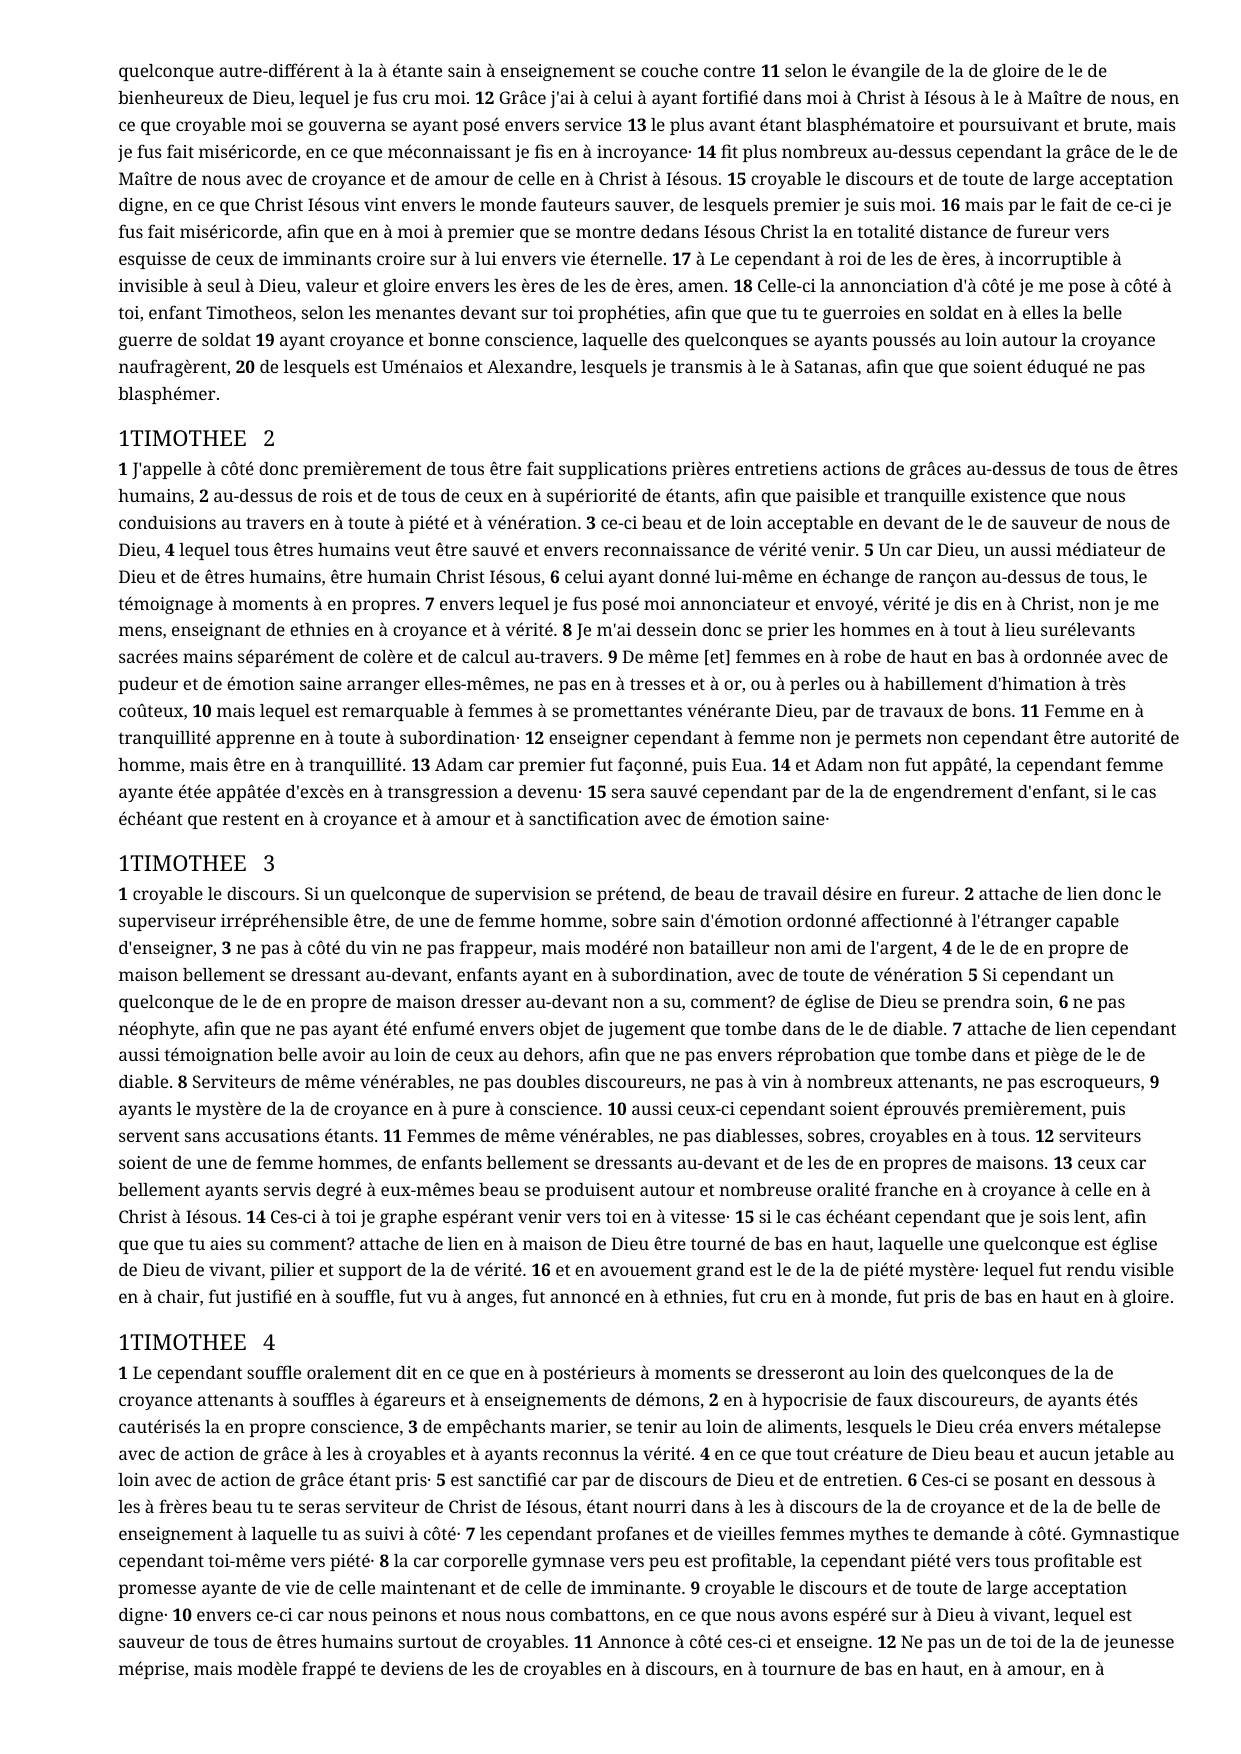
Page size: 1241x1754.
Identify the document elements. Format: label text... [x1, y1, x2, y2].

text 1TIMOTHEE 2 [118, 423, 1181, 453]
text 1TIMOTHEE 3 [118, 848, 1181, 878]
text 1 J'appelle à côté donc premièrement de tous être fait supplications prières entretiens actions de grâces au-dessus de tous de êtres humains, 2 au-dessus de rois et de tous de ceux en à supériorité de étants, afin que paisible et tranquille existence que nous conduisions au travers en à toute à piété et à vénération. 3 ce-ci beau et de loin acceptable en devant de le de sauveur de nous de Dieu, 4 lequel tous êtres humains veut être sauvé et envers reconnaissance de vérité venir. 5 Un car Dieu, un aussi médiateur de Dieu et de êtres humains, être humain Christ Iésous, 6 celui ayant donné lui-même en échange de rançon au-dessus de tous, le témoignage à moments à en propres. 7 envers lequel je fus posé moi annonciateur et envoyé, vérité je dis en à Christ, non je me mens, enseignant de ethnies en à croyance et à vérité. 8 Je m'ai dessein donc se prier les hommes en à tout à lieu surélevants sacrées mains séparément de colère et de calcul au-travers. 9 De même [et] femmes en à robe de haut en bas à ordonnée avec de pudeur et de émotion saine arranger elles-mêmes, ne pas en à tresses et à or, ou à perles ou à habillement d'himation à très coûteux, 10 mais lequel est remarquable à femmes à se promettantes vénérante Dieu, par de travaux de bons. 11 Femme en à tranquillité apprenne en à toute à subordination· 12 enseigner cependant à femme non je permets non cependant être autorité de homme, mais être en à tranquillité. 13 Adam car premier fut façonné, puis Eua. 14 et Adam non fut appâté, la cependant femme ayante étée appâtée d'excès en à transgression a devenu· 15 sera sauvé cependant par de la de engendrement d'enfant, si le cas échéant que restent en à croyance et à amour et à sanctification avec de émotion saine· [118, 457, 1181, 830]
text quelconque autre-différent à la à étante sain à enseignement se couche contre 11 selon le évangile de la de gloire de le de bienheureux de Dieu, lequel je fus cru moi. 12 Grâce j'ai à celui à ayant fortifié dans moi à Christ à Iésous à le à Maître de nous, en ce que croyable moi se gouverna se ayant posé envers service 13 le plus avant étant blasphématoire et poursuivant et brute, mais je fus fait miséricorde, en ce que méconnaissant je fis en à incroyance· 14 fit plus nombreux au-dessus cependant la grâce de le de Maître de nous avec de croyance et de amour de celle en à Christ à Iésous. 15 croyable le discours et de toute de large acceptation digne, en ce que Christ Iésous vint envers le monde fauteurs sauver, de lesquels premier je suis moi. 16 mais par le fait de ce-ci je fus fait miséricorde, afin que en à moi à premier que se montre dedans Iésous Christ la en totalité distance de fureur vers esquisse de ceux de imminants croire sur à lui envers vie éternelle. 17 à Le cependant à roi de les de ères, à incorruptible à invisible à seul à Dieu, valeur et gloire envers les ères de les de ères, amen. 18 Celle-ci la annonciation d'à côté je me pose à côté à toi, enfant Timotheos, selon les menantes devant sur toi prophéties, afin que que tu te guerroies en soldat en à elles la belle guerre de soldat 19 ayant croyance et bonne conscience, laquelle des quelconques se ayants poussés au loin autour la croyance naufragèrent, 20 de lesquels est Uménaios et Alexandre, lesquels je transmis à le à Satanas, afin que que soient éduqué ne pas blasphémer. [118, 59, 1181, 405]
text 1 croyable le discours. Si un quelconque de supervision se prétend, de beau de travail désire en fureur. 2 attache de lien donc le superviseur irrépréhensible être, de une de femme homme, sobre sain d'émotion ordonné affectionné à l'étranger capable d'enseigner, 3 ne pas à côté du vin ne pas frappeur, mais modéré non batailleur non ami de l'argent, 4 de le de en propre de maison bellement se dressant au-devant, enfants ayant en à subordination, avec de toute de vénération 5 Si cependant un quelconque de le de en propre de maison dresser au-devant non a su, comment? de église de Dieu se prendra soin, 6 ne pas néophyte, afin que ne pas ayant été enfumé envers objet de jugement que tombe dans de le de diable. 7 attache de lien cependant aussi témoignation belle avoir au loin de ceux au dehors, afin que ne pas envers réprobation que tombe dans et piège de le de diable. 8 Serviteurs de même vénérables, ne pas doubles discoureurs, ne pas à vin à nombreux attenants, ne pas escroqueurs, 9 ayants le mystère de la de croyance en à pure à conscience. 10 aussi ceux-ci cependant soient éprouvés premièrement, puis servent sans accusations étants. 11 Femmes de même vénérables, ne pas diablesses, sobres, croyables en à tous. 12 serviteurs soient de une de femme hommes, de enfants bellement se dressants au-devant et de les de en propres de maisons. 13 ceux car bellement ayants servis degré à eux-mêmes beau se produisent autour et nombreuse oralité franche en à croyance à celle en à Christ à Iésous. 14 Ces-ci à toi je graphe espérant venir vers toi en à vitesse· 15 si le cas échéant cependant que je sois lent, afin que que tu aies su comment? attache de lien en à maison de Dieu être tourné de bas en haut, laquelle une quelconque est église de Dieu de vivant, pilier et support de la de vérité. 16 et en avouement grand est le de la de piété mystère· lequel fut rendu visible en à chair, fut justifié en à souffle, fut vu à anges, fut annoncé en à ethnies, fut cru en à monde, fut pris de bas en haut en à gloire. [118, 882, 1181, 1309]
text 1 Le cependant souffle oralement dit en ce que en à postérieurs à moments se dresseront au loin des quelconques de la de croyance attenants à souffles à égareurs et à enseignements de démons, 2 en à hypocrisie de faux discoureurs, de ayants étés cautérisés la en propre conscience, 3 de empêchants marier, se tenir au loin de aliments, lesquels le Dieu créa envers métalepse avec de action de grâce à les à croyables et à ayants reconnus la vérité. 4 en ce que tout créature de Dieu beau et aucun jetable au loin avec de action de grâce étant pris· 5 est sanctifié car par de discours de Dieu et de entretien. 6 Ces-ci se posant en dessous à les à frères beau tu te seras serviteur de Christ de Iésous, étant nourri dans à les à discours de la de croyance et de la de belle de enseignement à laquelle tu as suivi à côté· 7 les cependant profanes et de vieilles femmes mythes te demande à côté. Gymnastique cependant toi-même vers piété· 8 la car corporelle gymnase vers peu est profitable, la cependant piété vers tous profitable est promesse ayante de vie de celle maintenant et de celle de imminante. 9 croyable le discours et de toute de large acceptation digne· 10 envers ce-ci car nous peinons et nous nous combattons, en ce que nous avons espéré sur à Dieu à vivant, lequel est sauveur de tous de êtres humains surtout de croyables. 11 Annonce à côté ces-ci et enseigne. 12 Ne pas un de toi de la de jeunesse méprise, mais modèle frappé te deviens de les de croyables en à discours, en à tournure de bas en haut, en à amour, en à [118, 1361, 1181, 1680]
text 1TIMOTHEE 4 [118, 1327, 1181, 1357]
